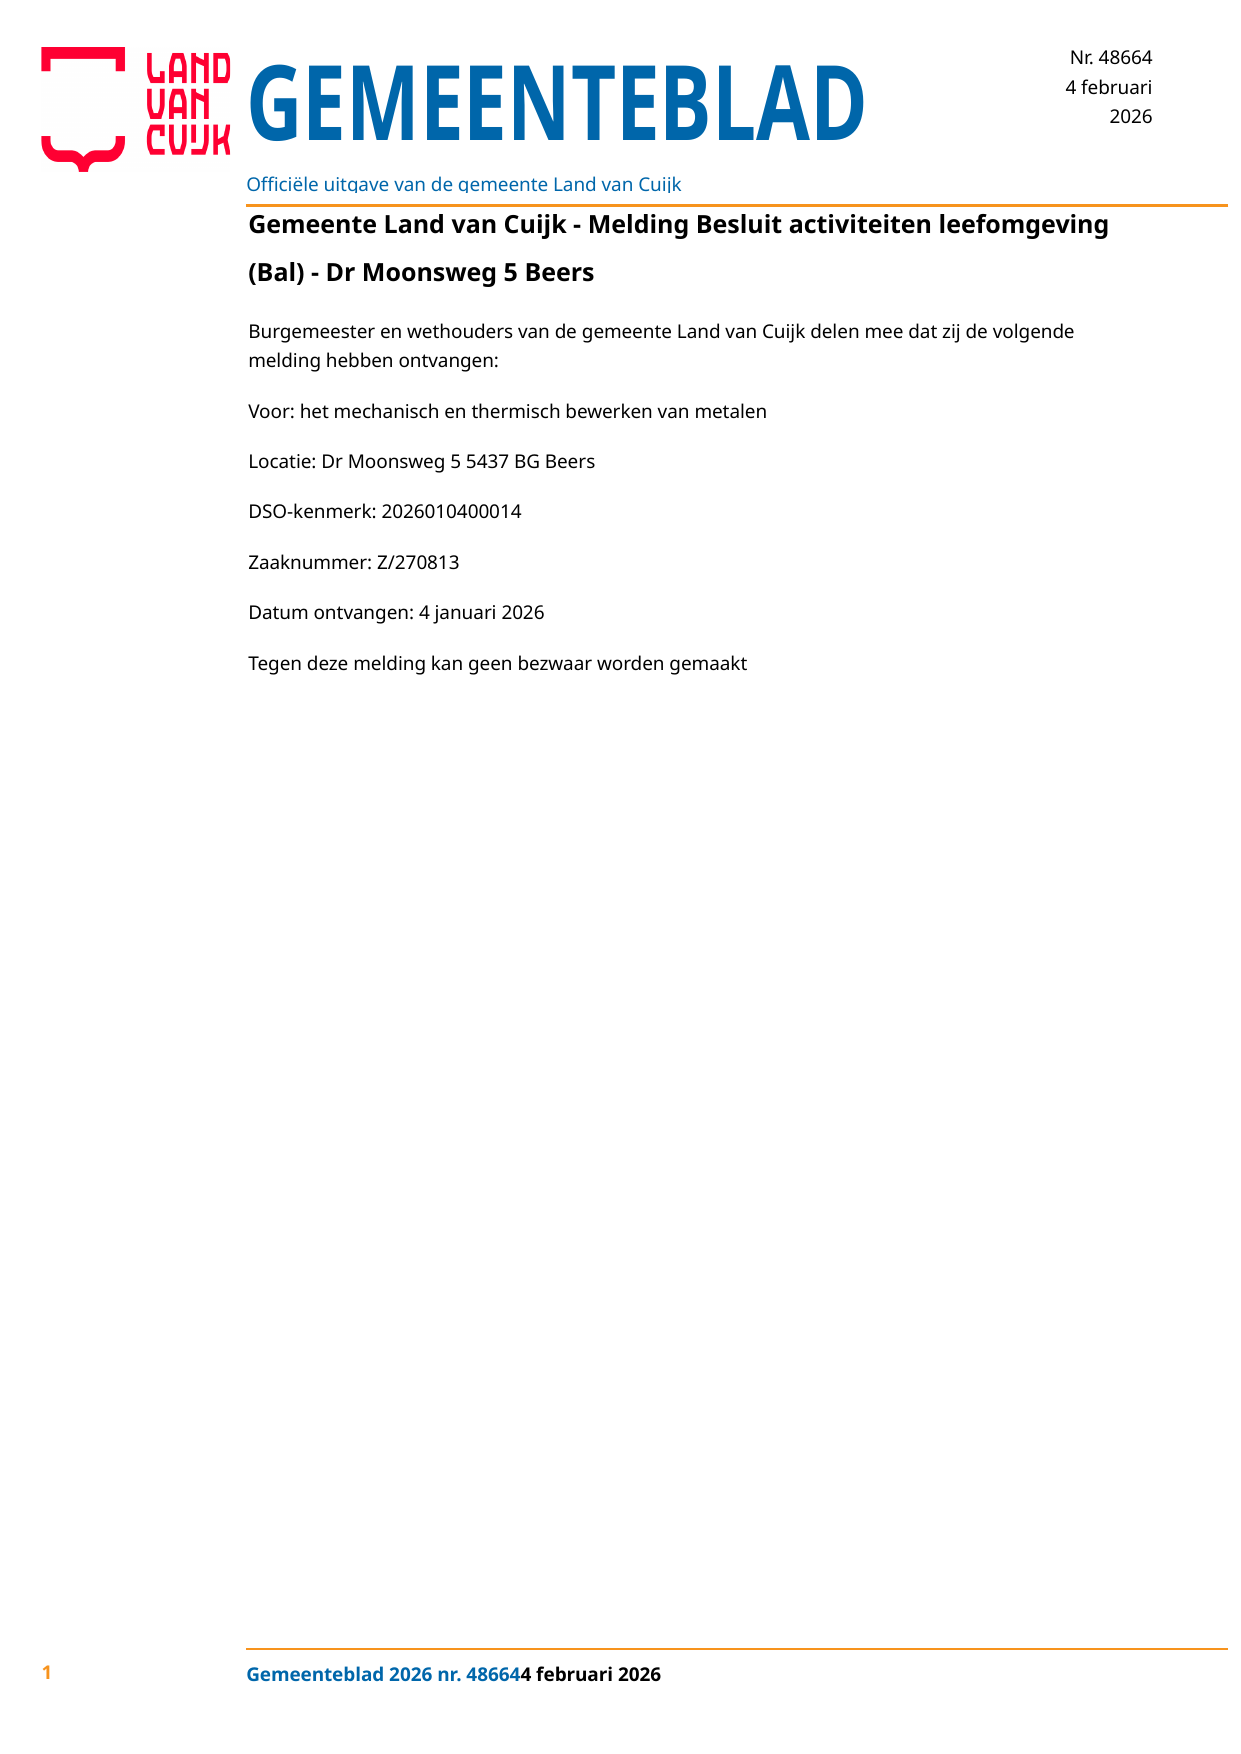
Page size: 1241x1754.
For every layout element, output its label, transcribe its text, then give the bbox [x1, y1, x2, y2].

text DSO-kenmerk: 2026010400014 [248, 499, 1152, 524]
text Datum ontvangen: 4 januari 2026 [248, 599, 1152, 625]
text Burgemeester en wethouders van de gemeente Land van Cuijk delen mee dat zij de volgende melding hebben ontvangen: [248, 318, 1152, 373]
text Locatie: Dr Moonsweg 5 5437 BG Beers [248, 448, 1152, 474]
picture [41, 47, 231, 172]
text Gemeente Land van Cuijk - Melding Besluit activiteiten leefomgeving (Bal) - Dr Moonsweg 5 Beers [248, 207, 1152, 288]
text Voor: het mechanisch en thermisch bewerken van metalen [248, 398, 1152, 424]
text Tegen deze melding kan geen bezwaar worden gemaakt [248, 650, 1152, 676]
text Zaaknummer: Z/270813 [248, 549, 1152, 575]
